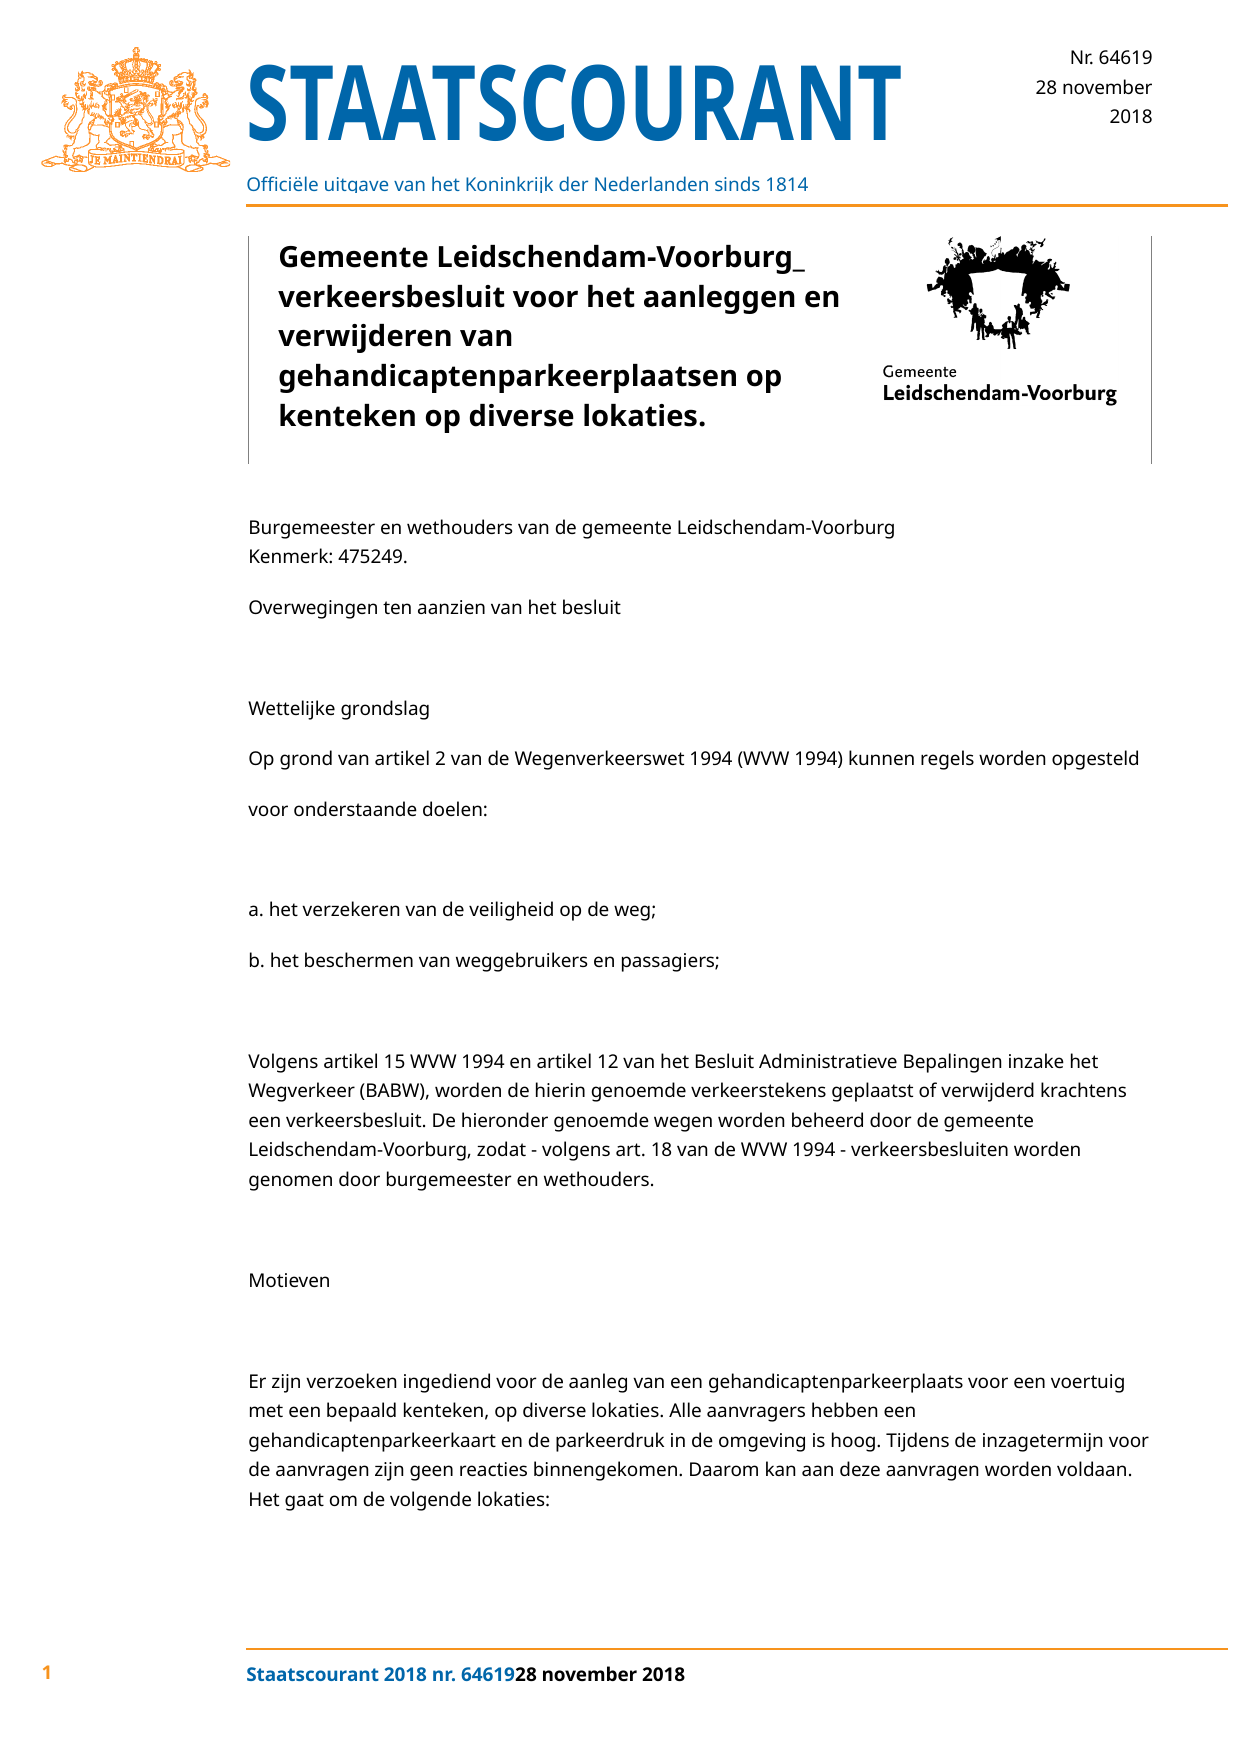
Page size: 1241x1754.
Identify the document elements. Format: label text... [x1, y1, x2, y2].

table_header [850, 236, 1151, 464]
text voor onderstaande doelen: [248, 796, 1152, 821]
text Volgens artikel 15 WVW 1994 en artikel 12 van het Besluit Administratieve Bepalingen inzake het Wegverkeer (BABW), worden de hierin genoemde verkeerstekens geplaatst of verwijderd krachtens een verkeersbesluit. De hieronder genoemde wegen worden beheerd door de gemeente Leidschendam-Voorburg, zodat - volgens art. 18 van de WVW 1994 - verkeersbesluiten worden genomen door burgemeester en wethouders. [248, 1048, 1152, 1192]
text Er zijn verzoeken ingediend voor de aanleg van een gehandicaptenparkeerplaats voor een voertuig met een bepaald kenteken, op diverse lokaties. Alle aanvragers hebben een gehandicaptenparkeerkaart en de parkeerdruk in de omgeving is hoog. Tijdens de inzagetermijn voor de aanvragen zijn geen reacties binnengekomen. Daarom kan aan deze aanvragen worden voldaan. Het gaat om de volgende lokaties: [248, 1368, 1152, 1512]
text Op grond van artikel 2 van de Wegenverkeerswet 1994 (WVW 1994) kunnen regels worden opgesteld [248, 745, 1152, 771]
text b. het beschermen van weggebruikers en passagiers; [248, 947, 1152, 973]
text Kenmerk: 475249. [248, 544, 1152, 569]
text Overwegingen ten aanzien van het besluit [248, 594, 1152, 620]
text Wettelijke grondslag [248, 695, 1152, 721]
picture [41, 47, 231, 172]
text Burgemeester en wethouders van de gemeente Leidschendam-Voorburg [248, 514, 1152, 540]
table_header Gemeente Leidschendam-Voorburg_ verkeersbesluit voor het aanleggen en verwijderen van gehandicaptenparkeerplaatsen op kenteken op diverse lokaties. [249, 236, 850, 464]
picture [882, 236, 1119, 406]
text a. het verzekeren van de veiligheid op de weg; [248, 897, 1152, 922]
text Motieven [248, 1267, 1152, 1293]
